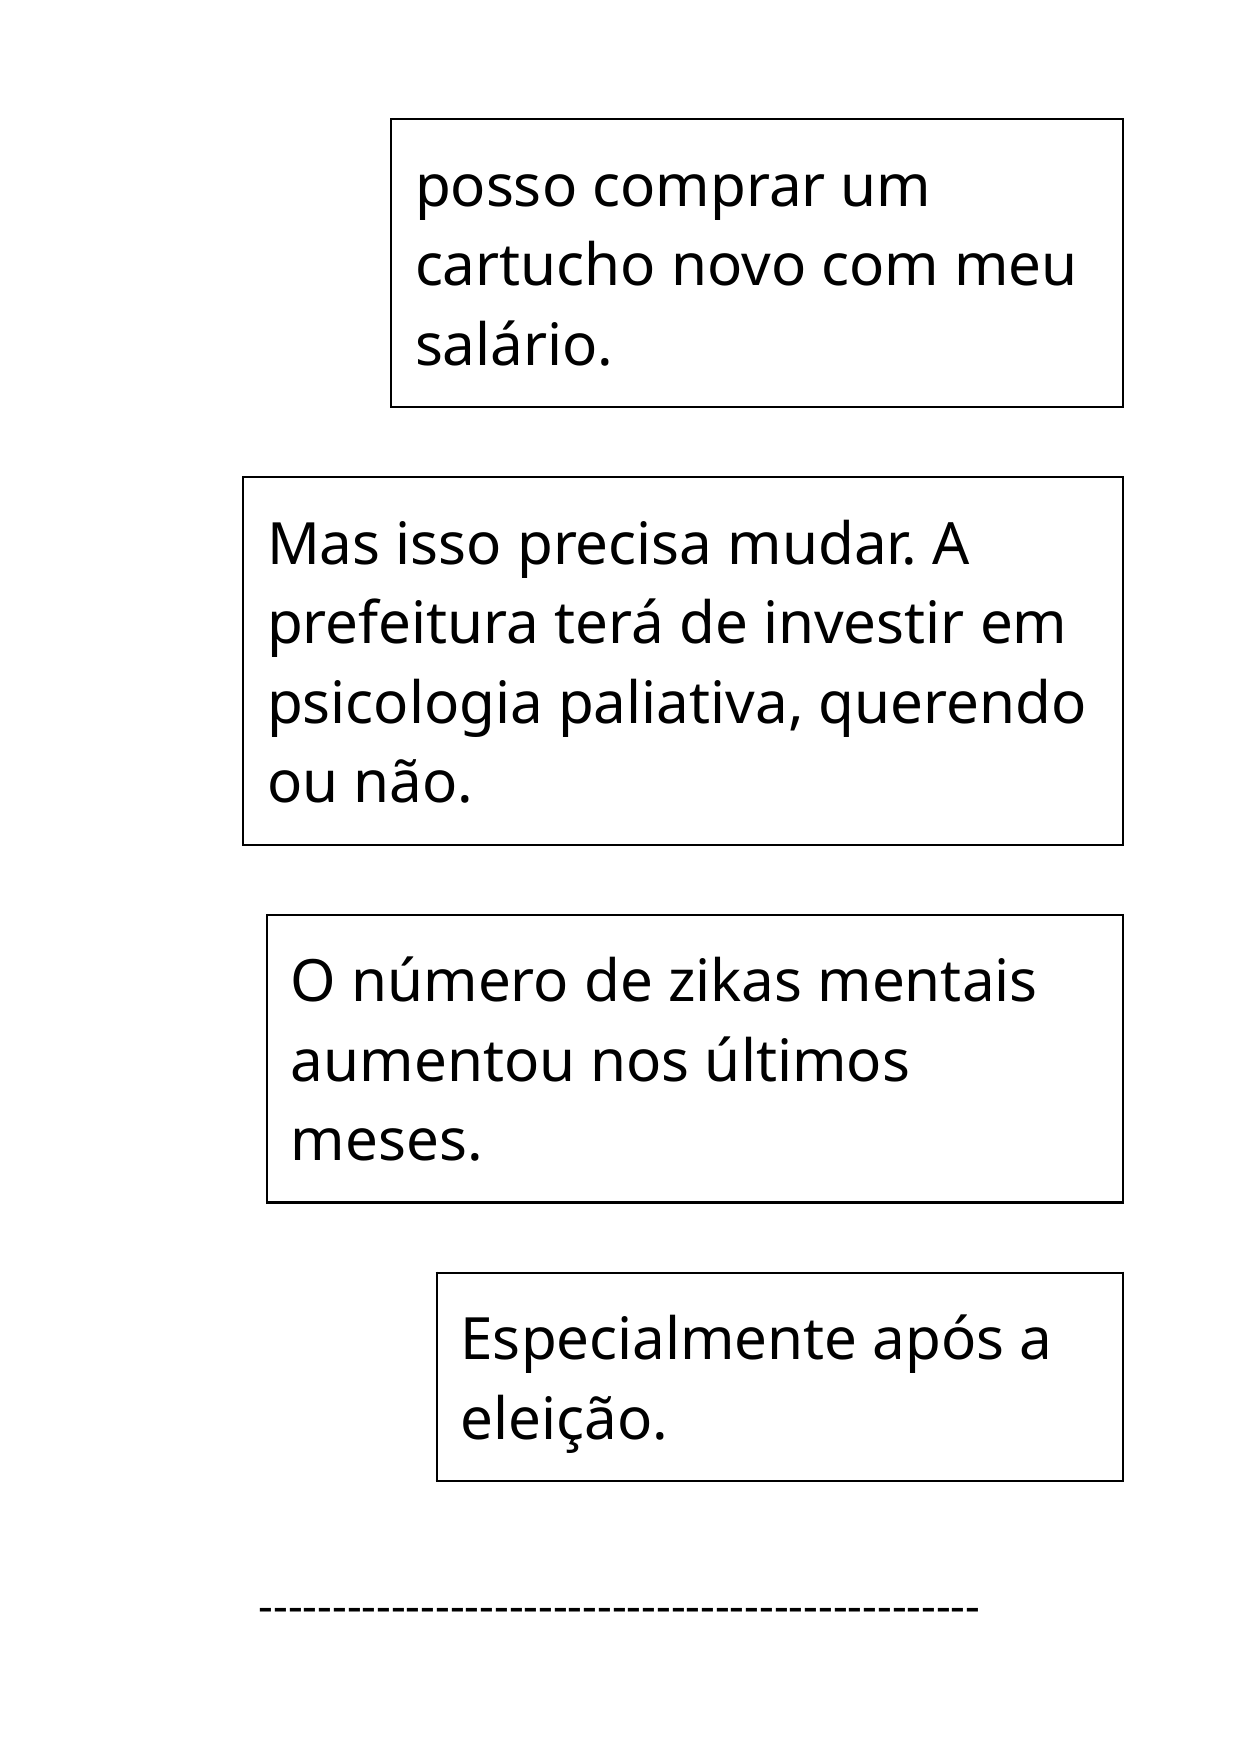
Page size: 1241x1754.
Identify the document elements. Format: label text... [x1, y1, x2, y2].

table_header posso comprar um cartucho novo com meu salário. [392, 120, 1122, 406]
table_header Mas isso precisa mudar. A prefeitura terá de investir em psicologia paliativa, querendo ou não. [244, 478, 1122, 843]
table_header O número de zikas mentais aumentou nos últimos meses. [268, 916, 1122, 1201]
table_header Especialmente após a eleição. [438, 1274, 1122, 1480]
